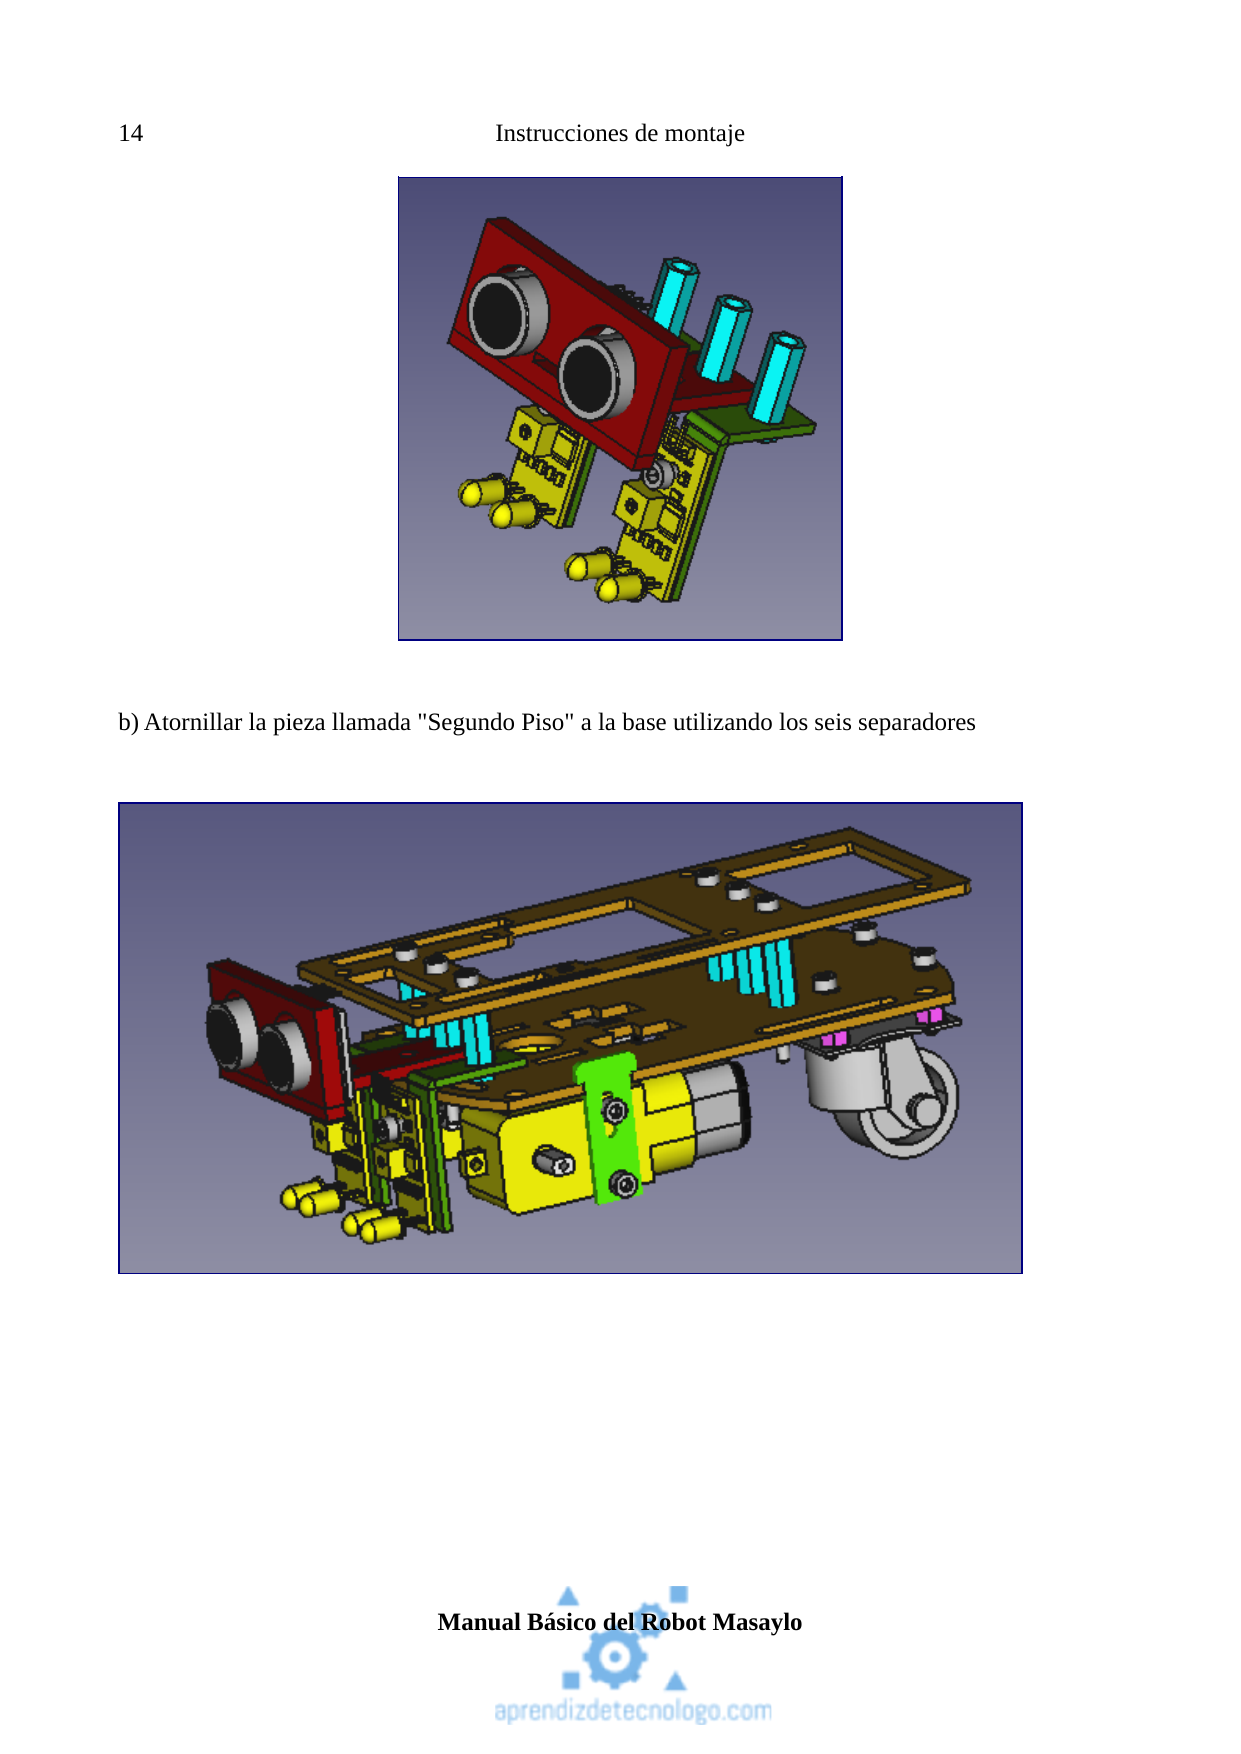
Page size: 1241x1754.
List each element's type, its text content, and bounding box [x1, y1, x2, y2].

text b) Atornillar la pieza llamada "Segundo Piso" a la base utilizando los seis separadores [118, 707, 1122, 736]
picture [495, 1586, 772, 1725]
picture [120, 804, 1021, 1273]
picture [399, 178, 841, 639]
